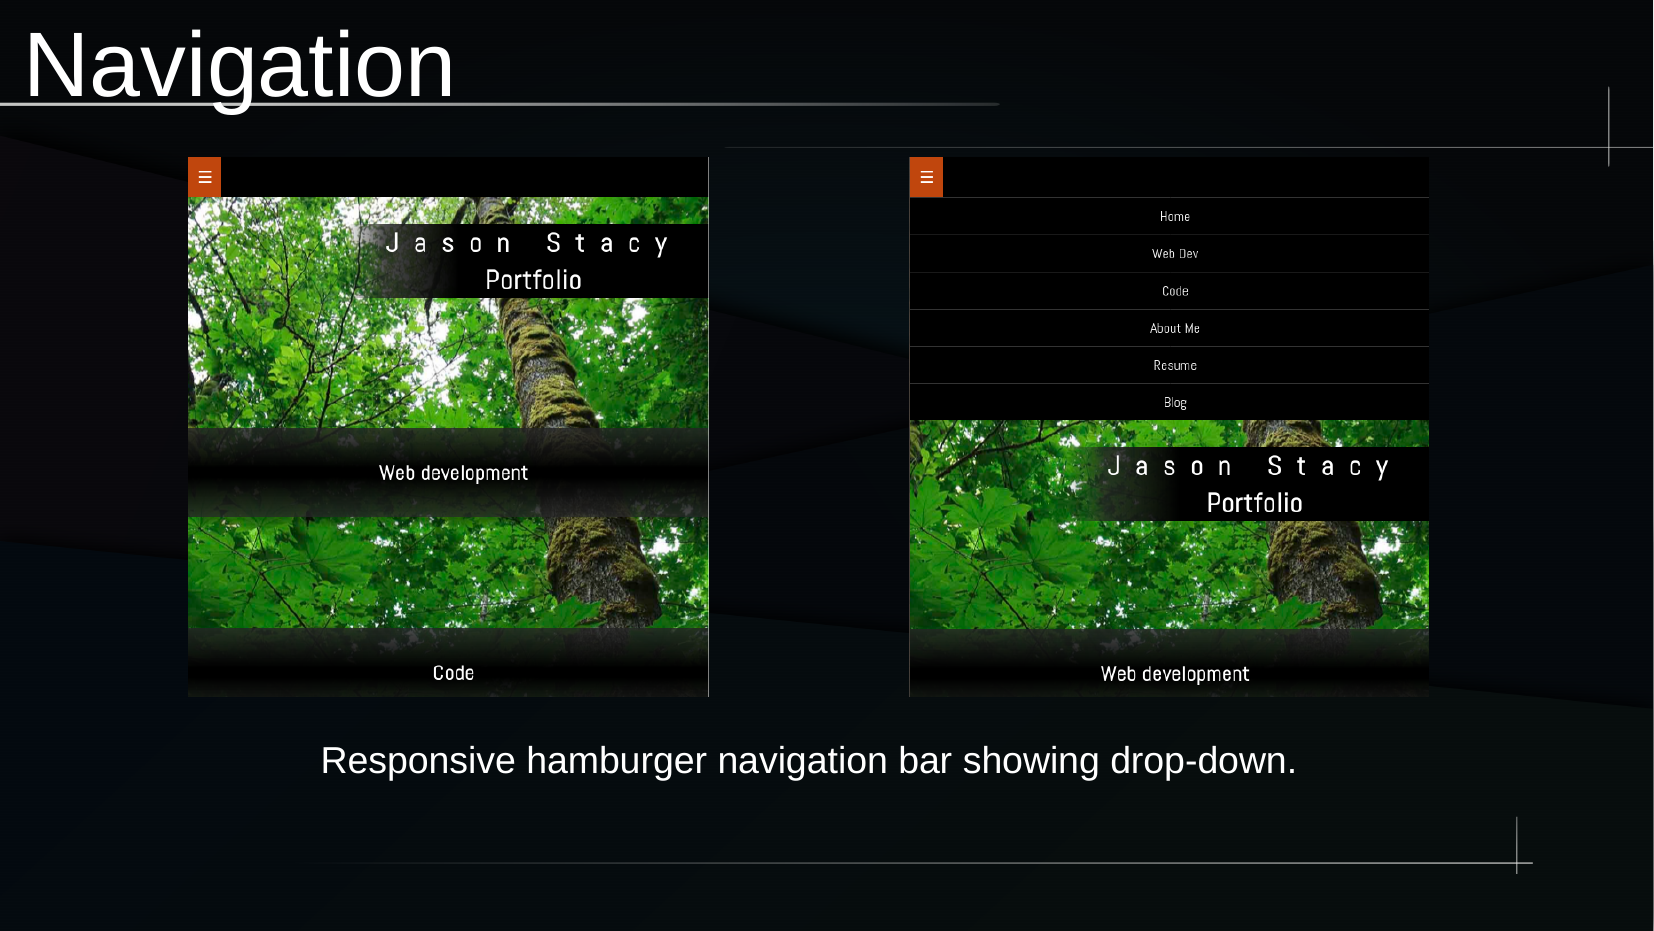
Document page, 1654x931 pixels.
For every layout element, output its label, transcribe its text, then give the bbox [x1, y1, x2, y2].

picture [0, 0, 1654, 931]
text_box Responsive hamburger navigation bar showing drop-down. [188, 732, 1430, 790]
title Navigation [23, 11, 1589, 119]
